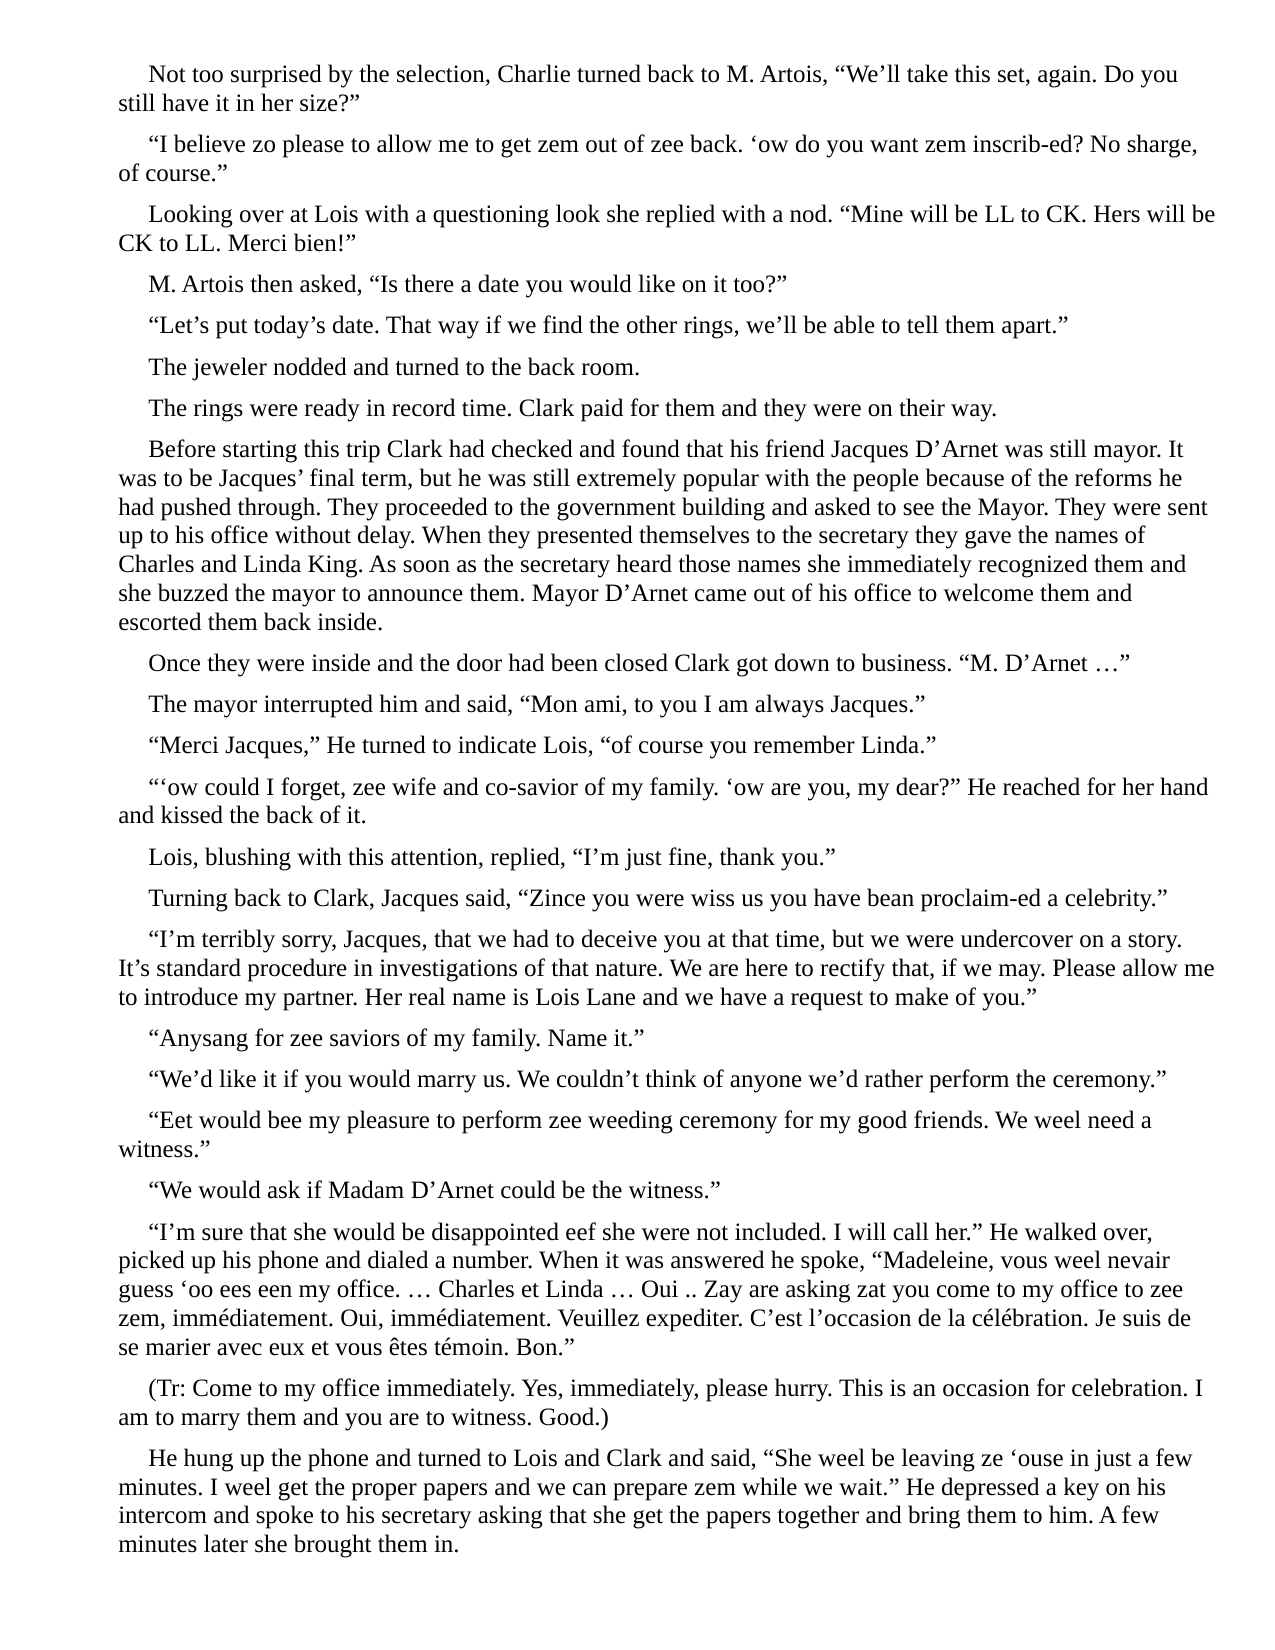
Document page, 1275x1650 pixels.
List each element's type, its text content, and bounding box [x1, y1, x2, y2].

text Looking over at Lois with a questioning look she replied with a nod. “Mine will be LL to CK. Hers will be CK to LL. Merci bien!” [118, 199, 1216, 257]
text “I believe zo please to allow me to get zem out of zee back. ‘ow do you want zem inscrib-ed? No sharge, of course.” [118, 129, 1216, 187]
text The mayor interrupted him and said, “Mon ami, to you I am always Jacques.” [118, 689, 1216, 718]
text He hung up the phone and turned to Lois and Clark and said, “She weel be leaving ze ‘ouse in just a few minutes. I weel get the proper papers and we can prepare zem while we wait.” He depressed a key on his intercom and spoke to his secretary asking that she get the papers together and bring them to him. A few minutes later she brought them in. [118, 1443, 1216, 1558]
text Once they were inside and the door had been closed Clark got down to business. “M. D’Arnet …” [118, 648, 1216, 677]
text “‘ow could I forget, zee wife and co-savior of my family. ‘ow are you, my dear?” He reached for her hand and kissed the back of it. [118, 772, 1216, 829]
text Lois, blushing with this attention, replied, “I’m just fine, thank you.” [118, 842, 1216, 870]
text “Merci Jacques,” He turned to indicate Lois, “of course you remember Linda.” [118, 730, 1216, 759]
text Before starting this trip Clark had checked and found that his friend Jacques D’Arnet was still mayor. It was to be Jacques’ final term, but he was still extremely popular with the people because of the reforms he had pushed through. They proceeded to the government building and asked to see the Mayor. They were sent up to his office without delay. When they presented themselves to the secretary they gave the names of Charles and Linda King. As soon as the secretary heard those names she immediately recognized them and she buzzed the mayor to announce them. Mayor D’Arnet came out of his office to welcome them and escorted them back inside. [118, 434, 1216, 635]
text Turning back to Clark, Jacques said, “Zince you were wiss us you have bean proclaim-ed a celebrity.” [118, 883, 1216, 912]
text M. Artois then asked, “Is there a date you would like on it too?” [118, 269, 1216, 298]
text “Let’s put today’s date. That way if we find the other rings, we’ll be able to tell them apart.” [118, 310, 1216, 339]
text “Anysang for zee saviors of my family. Name it.” [118, 1023, 1216, 1052]
text (Tr: Come to my office immediately. Yes, immediately, please hurry. This is an occasion for celebration. I am to marry them and you are to witness. Good.) [118, 1373, 1216, 1430]
text “We would ask if Madam D’Arnet could be the witness.” [118, 1175, 1216, 1204]
text The rings were ready in record time. Clark paid for them and they were on their way. [118, 393, 1216, 422]
text “We’d like it if you would marry us. We couldn’t think of anyone we’d rather perform the ceremony.” [118, 1064, 1216, 1093]
text Not too surprised by the selection, Charlie turned back to M. Artois, “We’ll take this set, again. Do you still have it in her size?” [118, 59, 1216, 117]
text “Eet would bee my pleasure to perform zee weeding ceremony for my good friends. We weel need a witness.” [118, 1105, 1216, 1163]
text “I’m sure that she would be disappointed eef she were not included. I will call her.” He walked over, picked up his phone and dialed a number. When it was answered he spoke, “Madeleine, vous weel nevair guess ‘oo ees een my office. … Charles et Linda … Oui .. Zay are asking zat you come to my office to zee zem, immédiatement. Oui, immédiatement. Veuillez expediter. C’est l’occasion de la célébration. Je suis de se marier avec eux et vous êtes témoin. Bon.” [118, 1217, 1216, 1360]
text The jeweler nodded and turned to the back room. [118, 352, 1216, 380]
text “I’m terribly sorry, Jacques, that we had to deceive you at that time, but we were undercover on a story. It’s standard procedure in investigations of that nature. We are here to rectify that, if we may. Please allow me to introduce my partner. Her real name is Lois Lane and we have a request to make of you.” [118, 924, 1216, 1010]
